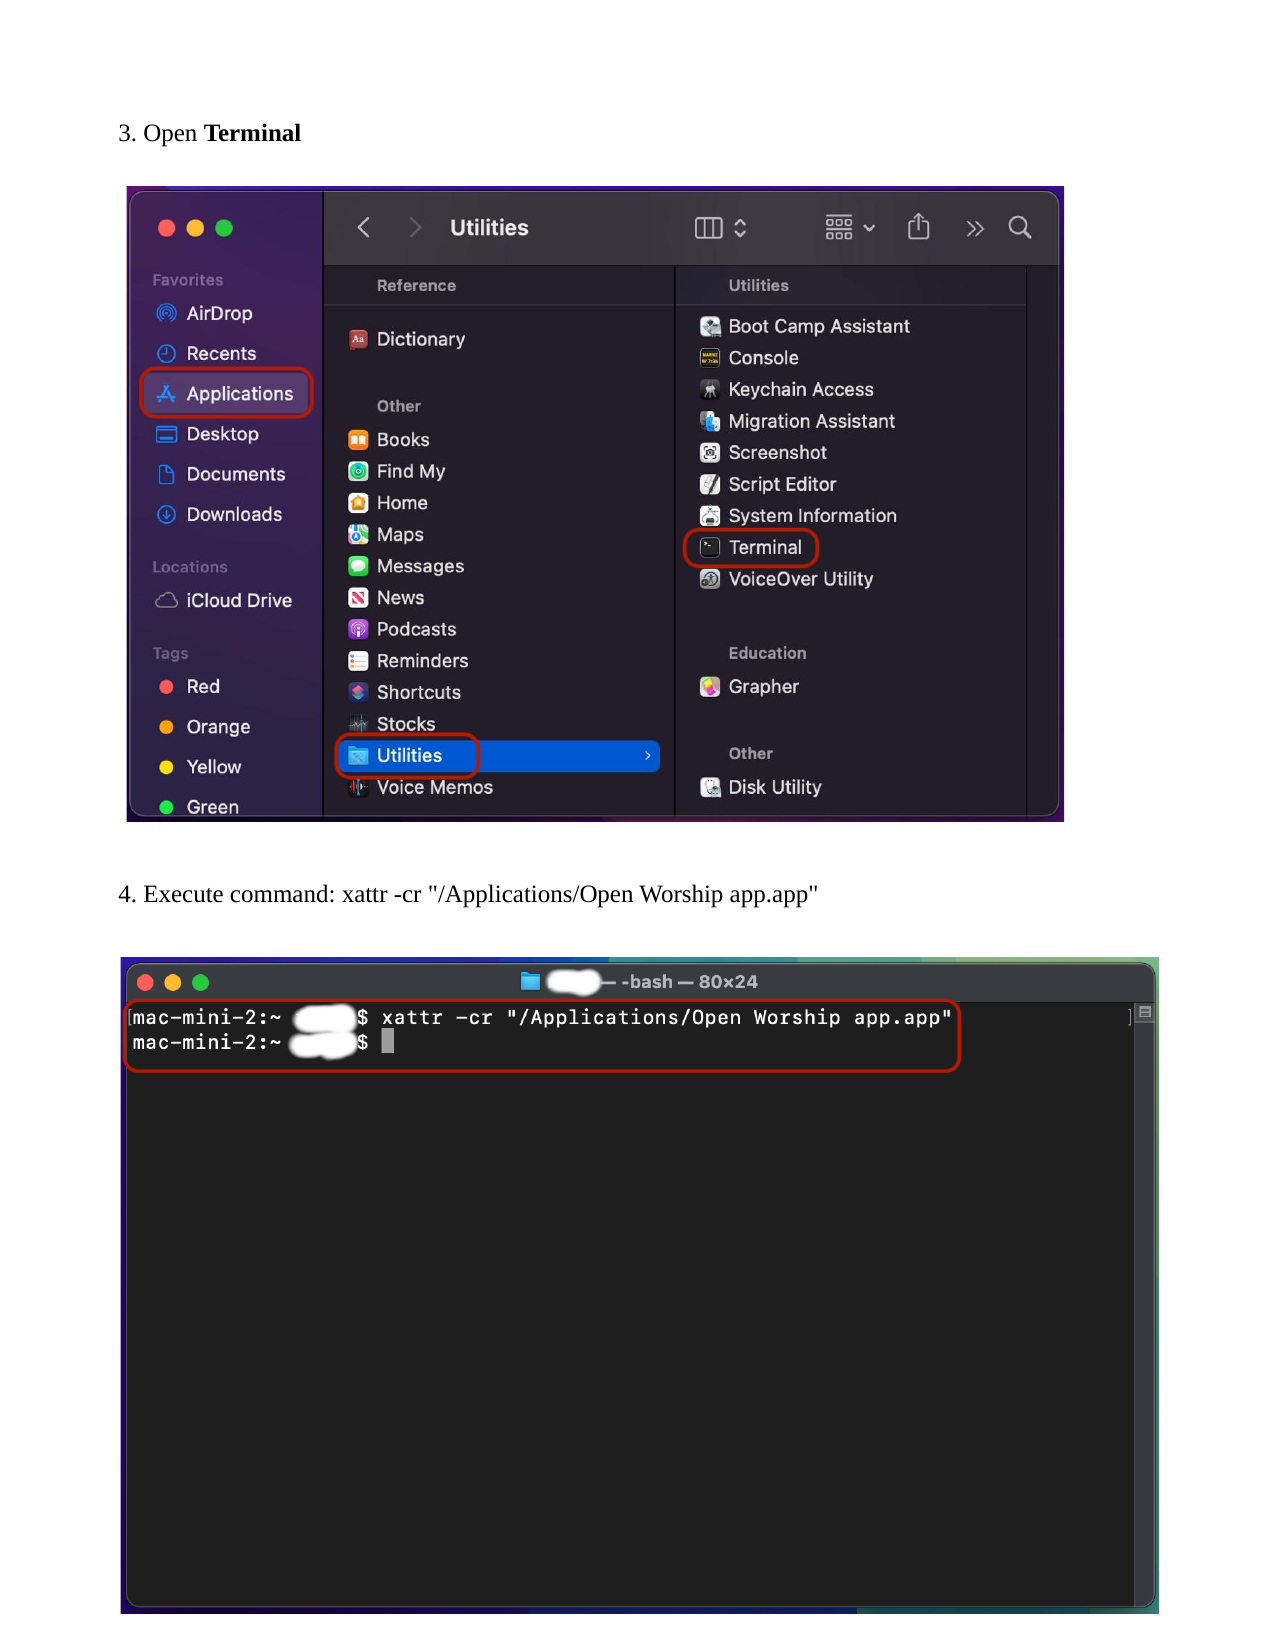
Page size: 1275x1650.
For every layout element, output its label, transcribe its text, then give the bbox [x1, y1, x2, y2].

picture [126, 186, 1065, 822]
text 4. Execute command: xattr -cr "/Applications/Open Worship app.app" [118, 879, 1157, 908]
picture [120, 957, 1160, 1614]
text 3. Open Terminal [118, 118, 1157, 147]
